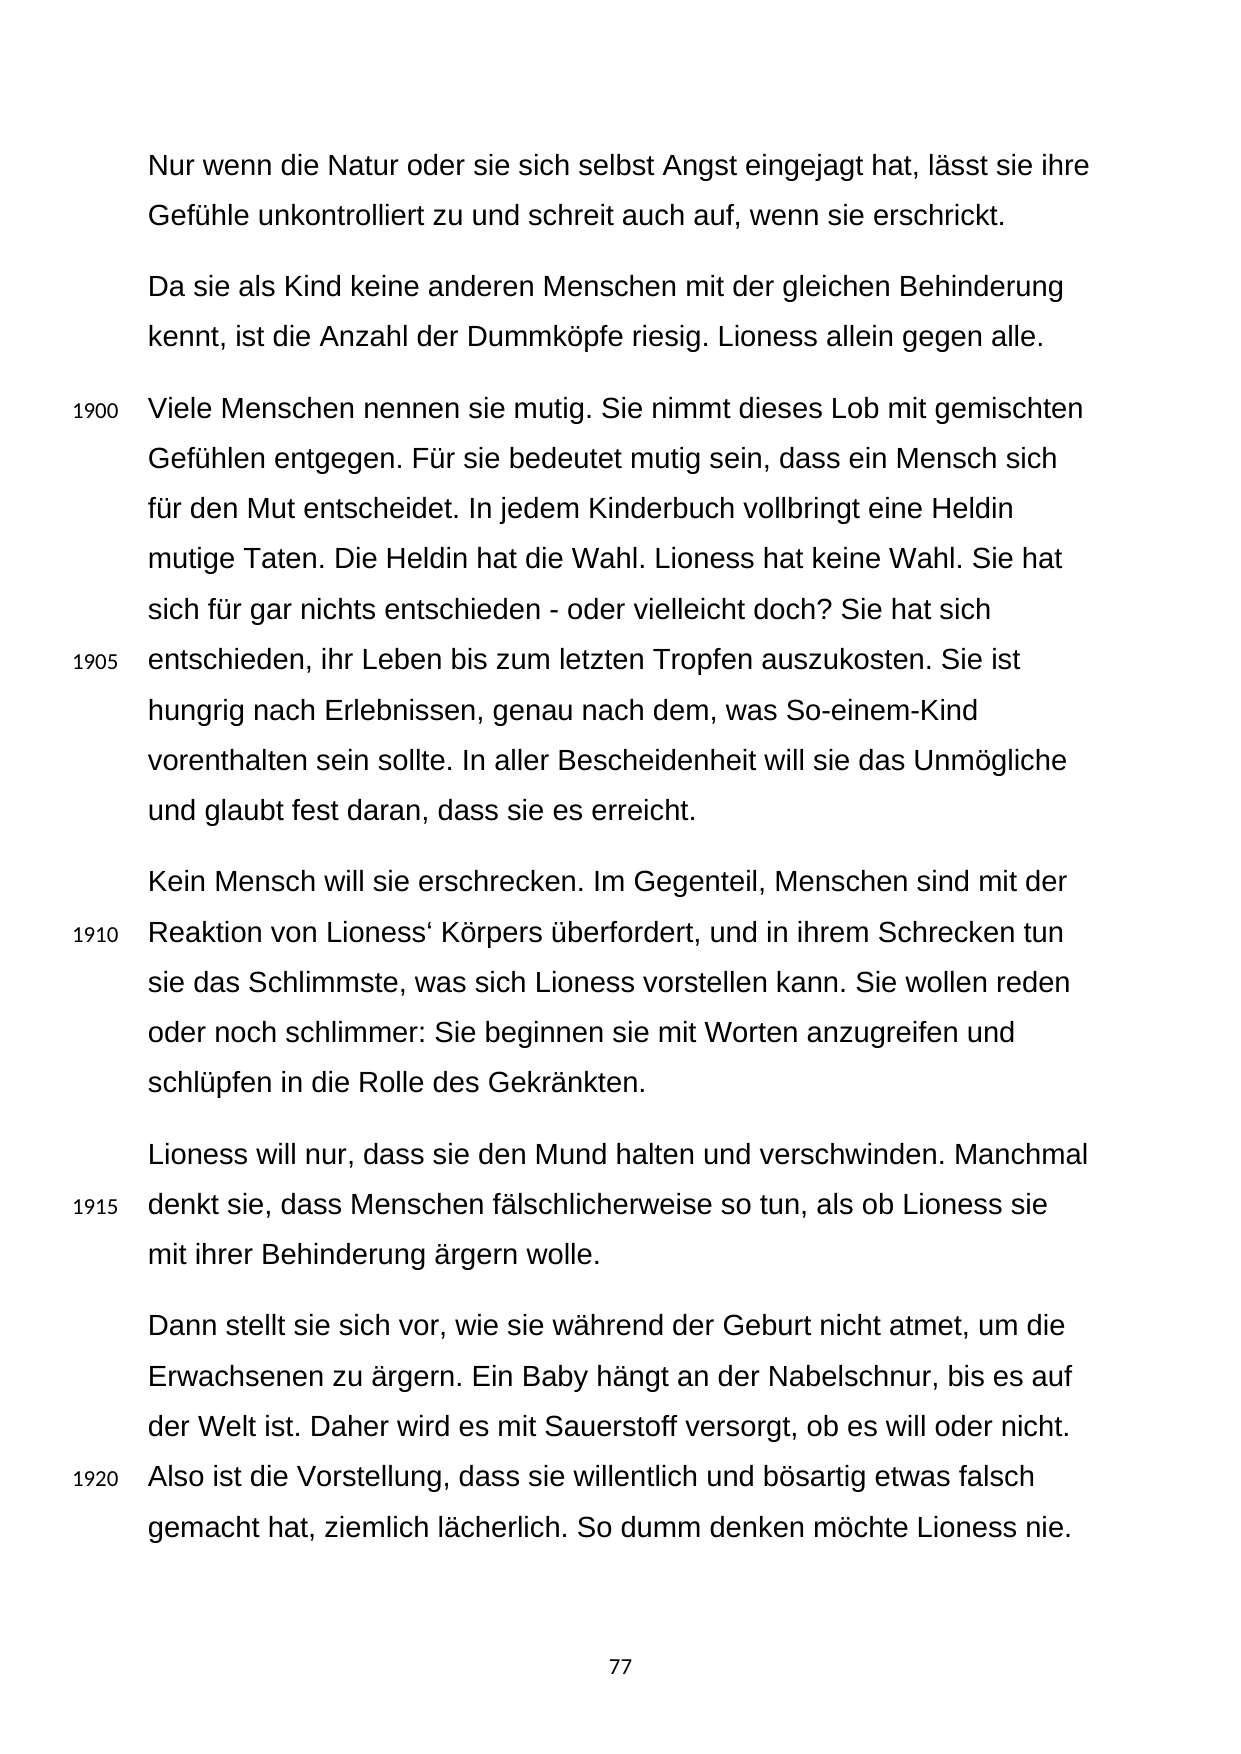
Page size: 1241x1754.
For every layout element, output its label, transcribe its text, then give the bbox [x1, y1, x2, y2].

text Dann stellt sie sich vor, wie sie während der Geburt nicht atmet, um die Erwachsenen zu ärgern. Ein Baby hängt an der Nabelschnur, bis es auf der Welt ist. Daher wird es mit Sauerstoff versorgt, ob es will oder nicht. Also ist die Vorstellung, dass sie willentlich und bösartig etwas falsch gemacht hat, ziemlich lächerlich. So dumm denken möchte Lioness nie. [148, 1308, 1092, 1543]
text Lioness will nur, dass sie den Mund halten und verschwinden. Manchmal denkt sie, dass Menschen fälschlicherweise so tun, als ob Lioness sie mit ihrer Behinderung ärgern wolle. [148, 1137, 1092, 1271]
text Viele Menschen nennen sie mutig. Sie nimmt dieses Lob mit gemischten Gefühlen entgegen. Für sie bedeutet mutig sein, dass ein Mensch sich für den Mut entscheidet. In jedem Kinderbuch vollbringt eine Heldin mutige Taten. Die Heldin hat die Wahl. Lioness hat keine Wahl. Sie hat sich für gar nichts entschieden - oder vielleicht doch? Sie hat sich entschieden, ihr Leben bis zum letzten Tropfen auszukosten. Sie ist hungrig nach Erlebnissen, genau nach dem, was So-einem-Kind vorenthalten sein sollte. In aller Bescheidenheit will sie das Unmögliche und glaubt fest daran, dass sie es erreicht. [148, 391, 1092, 827]
text Nur wenn die Natur oder sie sich selbst Angst eingejagt hat, lässt sie ihre Gefühle unkontrolliert zu und schreit auch auf, wenn sie erschrickt. [148, 148, 1092, 232]
text Da sie als Kind keine anderen Menschen mit der gleichen Behinderung kennt, ist die Anzahl der Dummköpfe riesig. Lioness allein gegen alle. [148, 269, 1092, 353]
text Kein Mensch will sie erschrecken. Im Gegenteil, Menschen sind mit der Reaktion von Lioness‘ Körpers überfordert, und in ihrem Schrecken tun sie das Schlimmste, was sich Lioness vorstellen kann. Sie wollen reden oder noch schlimmer: Sie beginnen sie mit Worten anzugreifen und schlüpfen in die Rolle des Gekränkten. [148, 864, 1092, 1099]
